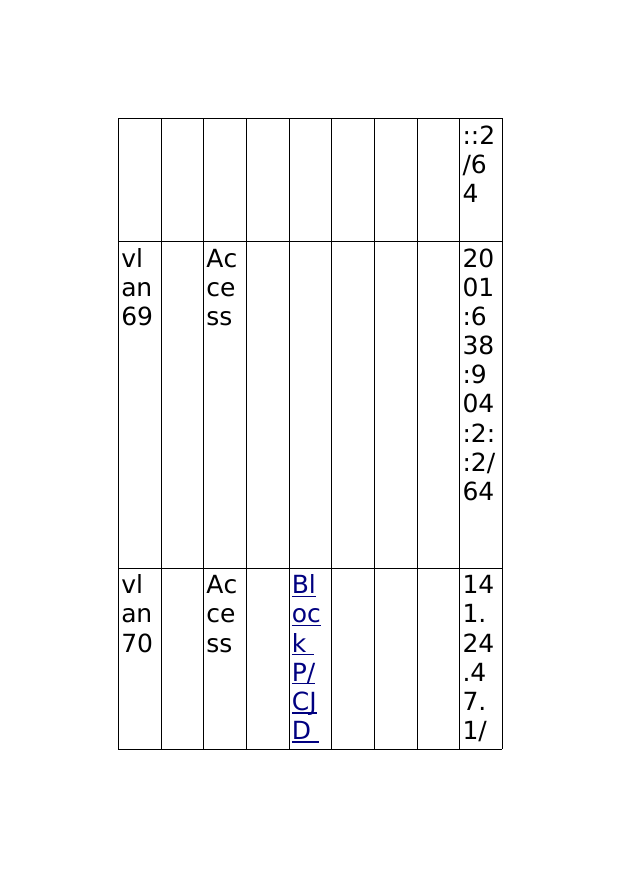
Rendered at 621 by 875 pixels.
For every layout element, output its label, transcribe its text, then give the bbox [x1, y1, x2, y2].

table_cell [247, 242, 289, 567]
table_cell [375, 569, 417, 748]
table_cell 141.24.47.1/ [460, 569, 502, 748]
table_cell [162, 242, 203, 567]
table_cell [332, 119, 374, 241]
table_cell [204, 119, 246, 241]
table_cell [418, 569, 459, 748]
table_cell Access [204, 242, 246, 567]
table_cell [418, 119, 459, 241]
table_cell [247, 569, 289, 748]
table_cell [375, 242, 417, 567]
table_cell vlan69 [119, 242, 161, 567]
table_cell [375, 119, 417, 241]
table_cell [332, 242, 374, 567]
table_cell [332, 569, 374, 748]
table_cell [418, 242, 459, 567]
table_cell [290, 242, 331, 567]
table_cell [162, 119, 203, 241]
table_cell [290, 119, 331, 241]
table_cell [162, 569, 203, 748]
table_cell Block P/CJD [290, 569, 331, 748]
table_cell Access [204, 569, 246, 748]
table_cell 2001:638:904:2::2/64 [460, 242, 502, 567]
table_cell vlan70 [119, 569, 161, 748]
table_cell [119, 119, 161, 241]
table_cell ::2/64 [460, 119, 502, 241]
table_cell [247, 119, 289, 241]
